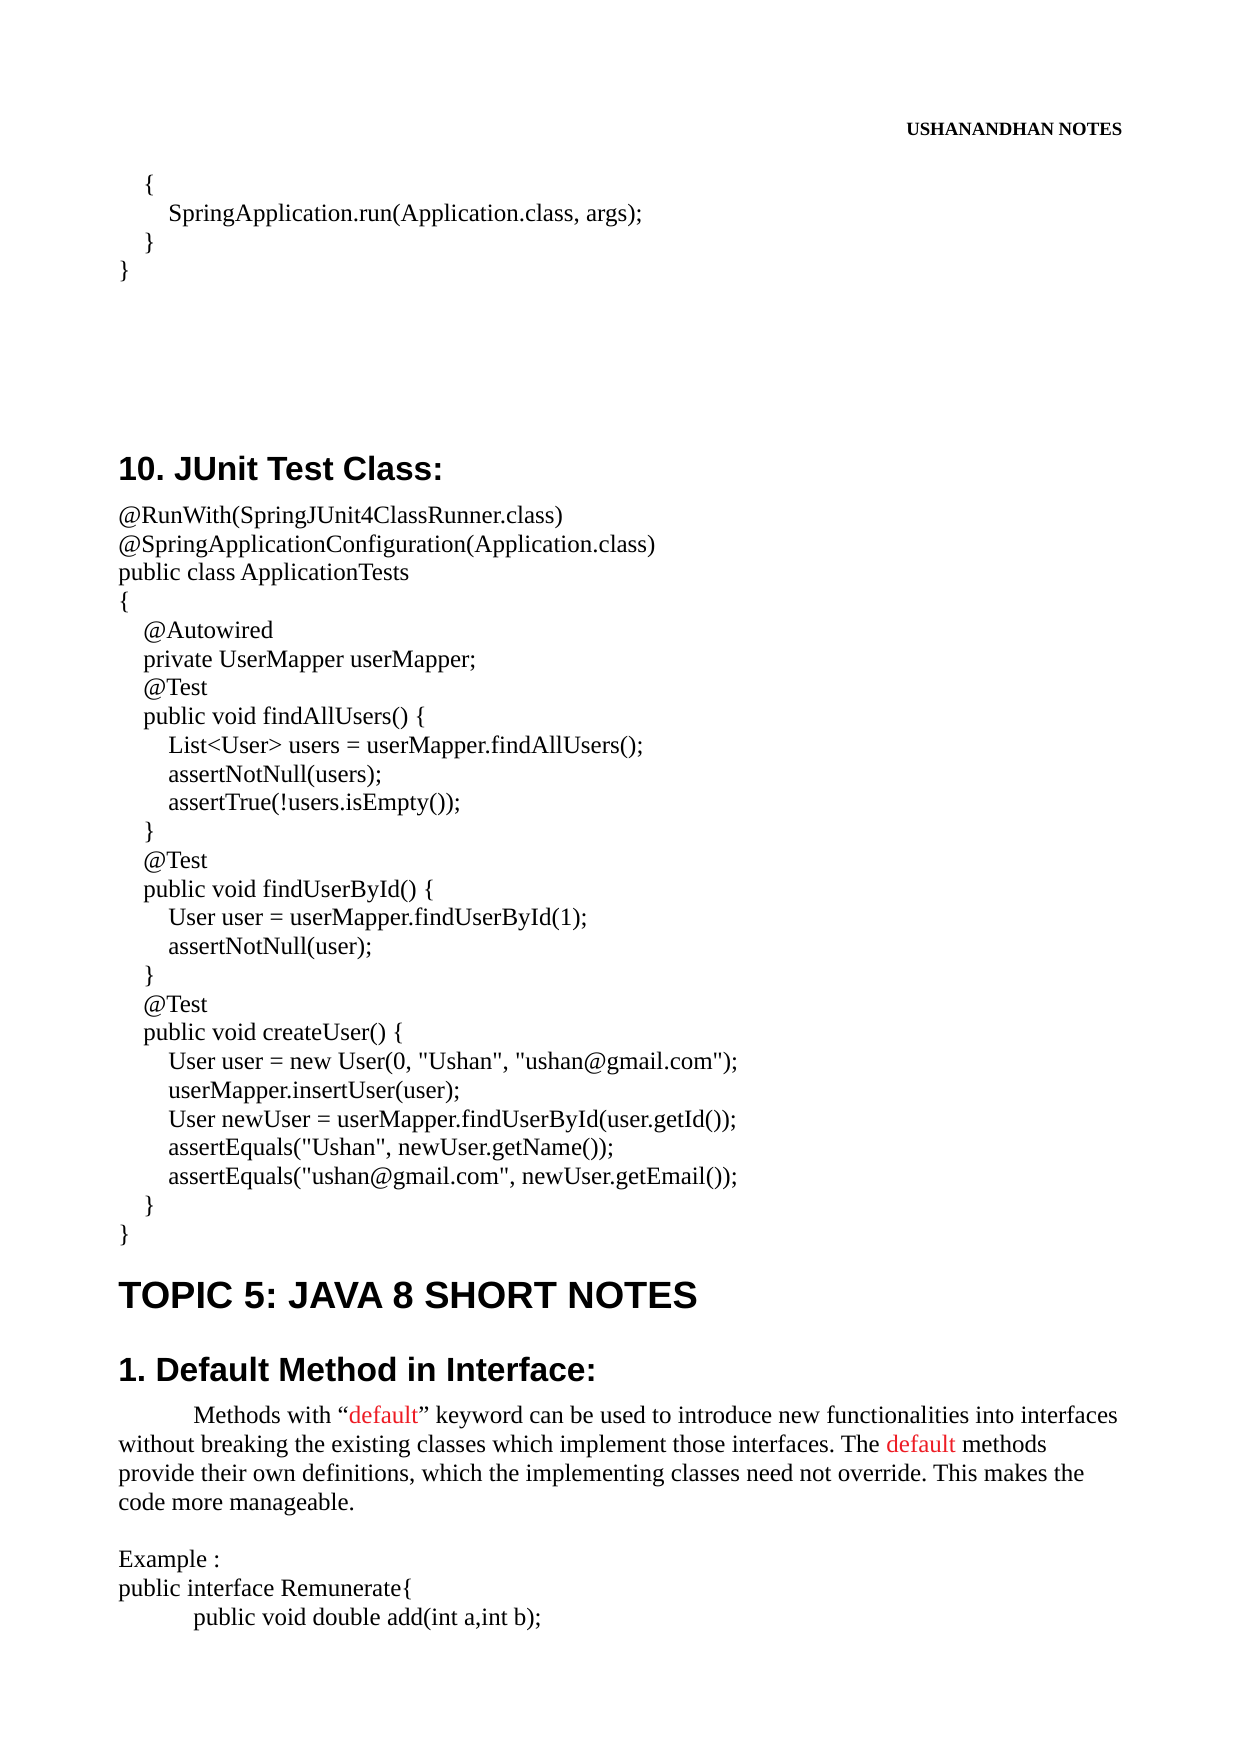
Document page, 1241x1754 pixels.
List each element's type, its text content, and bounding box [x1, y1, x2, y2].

text Methods with “default” keyword can be used to introduce new functionalities into interfaces without breaking the existing classes which implement those interfaces. The default methods provide their own definitions, which the implementing classes need not override. This makes the code more manageable. [118, 1401, 1122, 1516]
text @SpringApplicationConfiguration(Application.class) [118, 529, 1122, 557]
text SpringApplication.run(Application.class, args); [118, 198, 1122, 227]
text assertEquals("Ushan", newUser.getName()); [118, 1132, 1122, 1161]
text assertNotNull(users); [118, 759, 1122, 787]
text public void findUserById() { [118, 874, 1122, 902]
text { [118, 586, 1122, 615]
text public interface Remunerate{ [118, 1573, 1122, 1602]
text Example : [118, 1544, 1122, 1573]
text } [118, 227, 1122, 255]
text public void findAllUsers() { [118, 701, 1122, 730]
text public void double add(int a,int b); [118, 1602, 1122, 1631]
text userMapper.insertUser(user); [118, 1075, 1122, 1104]
text public class ApplicationTests [118, 557, 1122, 586]
text assertNotNull(user); [118, 931, 1122, 960]
text } [118, 816, 1122, 845]
text assertEquals("ushan@gmail.com", newUser.getEmail()); [118, 1161, 1122, 1190]
subtitle TOPIC 5: JAVA 8 SHORT NOTES [118, 1272, 1122, 1316]
text assertTrue(!users.isEmpty()); [118, 787, 1122, 816]
text } [118, 1219, 1122, 1247]
text } [118, 1190, 1122, 1219]
text @RunWith(SpringJUnit4ClassRunner.class) [118, 500, 1122, 529]
text @Test [118, 989, 1122, 1017]
text User user = userMapper.findUserById(1); [118, 902, 1122, 931]
subtitle 1. Default Method in Interface: [118, 1349, 1122, 1388]
text User user = new User(0, "Ushan", "ushan@gmail.com"); [118, 1046, 1122, 1075]
text @Test [118, 672, 1122, 701]
text @Autowired [118, 615, 1122, 644]
text List<User> users = userMapper.findAllUsers(); [118, 730, 1122, 759]
text } [118, 960, 1122, 989]
text private UserMapper userMapper; [118, 644, 1122, 672]
text public void createUser() { [118, 1017, 1122, 1046]
text @Test [118, 845, 1122, 874]
text User newUser = userMapper.findUserById(user.getId()); [118, 1104, 1122, 1132]
text { [118, 169, 1122, 198]
subtitle 10. JUnit Test Class: [118, 449, 1122, 487]
text } [118, 255, 1122, 284]
